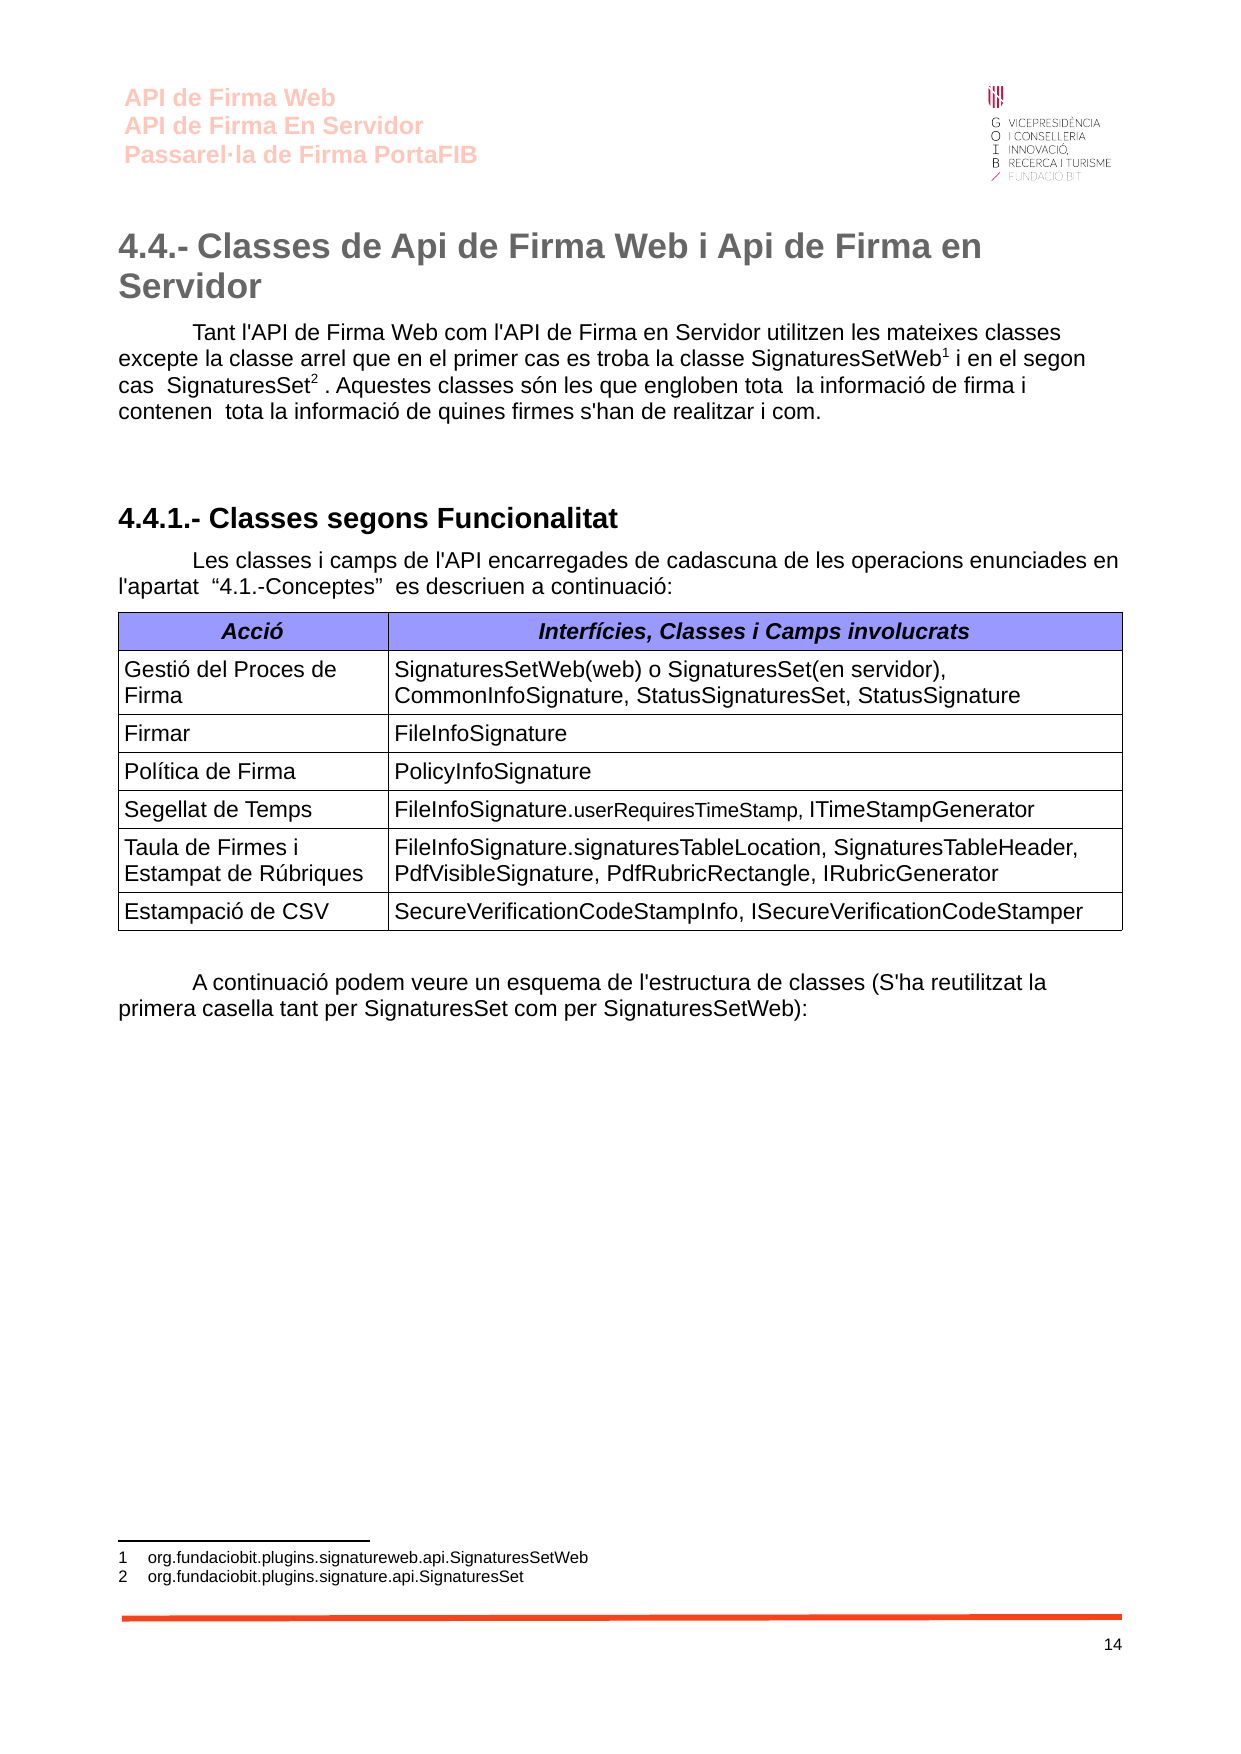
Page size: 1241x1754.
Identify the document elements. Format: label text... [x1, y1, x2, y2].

table_cell FileInfoSignature.userRequiresTimeStamp, ITimeStampGenerator [389, 791, 1122, 828]
table_cell Segellat de Temps [119, 791, 388, 828]
text Les classes i camps de l'API encarregades de cadascuna de les operacions enunciades en l'apartat “4.1.-Conceptes” es descriuen a continuació: [118, 547, 1122, 599]
text Tant l'API de Firma Web com l'API de Firma en Servidor utilitzen les mateixes classes excepte la classe arrel que en el primer cas es troba la classe SignaturesSetWeb i en el segon cas SignaturesSet . Aquestes classes són les que engloben tota la informació de firma i contenen tota la informació de quines firmes s'han de realitzar i com. [118, 319, 1122, 424]
table_cell Firmar [119, 715, 388, 752]
text A continuació podem veure un esquema de l'estructura de classes (S'ha reutilitzat la primera casella tant per SignaturesSet com per SignaturesSetWeb): [118, 969, 1122, 1022]
table_header Interfícies, Classes i Camps involucrats [389, 613, 1122, 650]
subtitle Classes de Api de Firma Web i Api de Firma en Servidor [118, 225, 1122, 306]
table_header Acció [119, 613, 388, 650]
table_cell SignaturesSetWeb(web) o SignaturesSet(en servidor), CommonInfoSignature, StatusSignaturesSet, StatusSignature [389, 651, 1122, 714]
table_cell Estampació de CSV [119, 893, 388, 930]
table_cell Política de Firma [119, 753, 388, 790]
table_cell PolicyInfoSignature [389, 753, 1122, 790]
text org.fundaciobit.plugins.signatureweb.api.SignaturesSetWeb [118, 1547, 1122, 1567]
text org.fundaciobit.plugins.signature.api.SignaturesSet [118, 1567, 1122, 1586]
subtitle Classes segons Funcionalitat [118, 501, 1122, 534]
table_cell FileInfoSignature [389, 715, 1122, 752]
table_cell SecureVerificationCodeStampInfo, ISecureVerificationCodeStamper [389, 893, 1122, 930]
table_cell FileInfoSignature.signaturesTableLocation, SignaturesTableHeader, PdfVisibleSignature, PdfRubricRectangle, IRubricGenerator [389, 829, 1122, 892]
picture [983, 82, 1117, 185]
table_cell Taula de Firmes i Estampat de Rúbriques [119, 829, 388, 892]
table_cell Gestió del Proces de Firma [119, 651, 388, 714]
